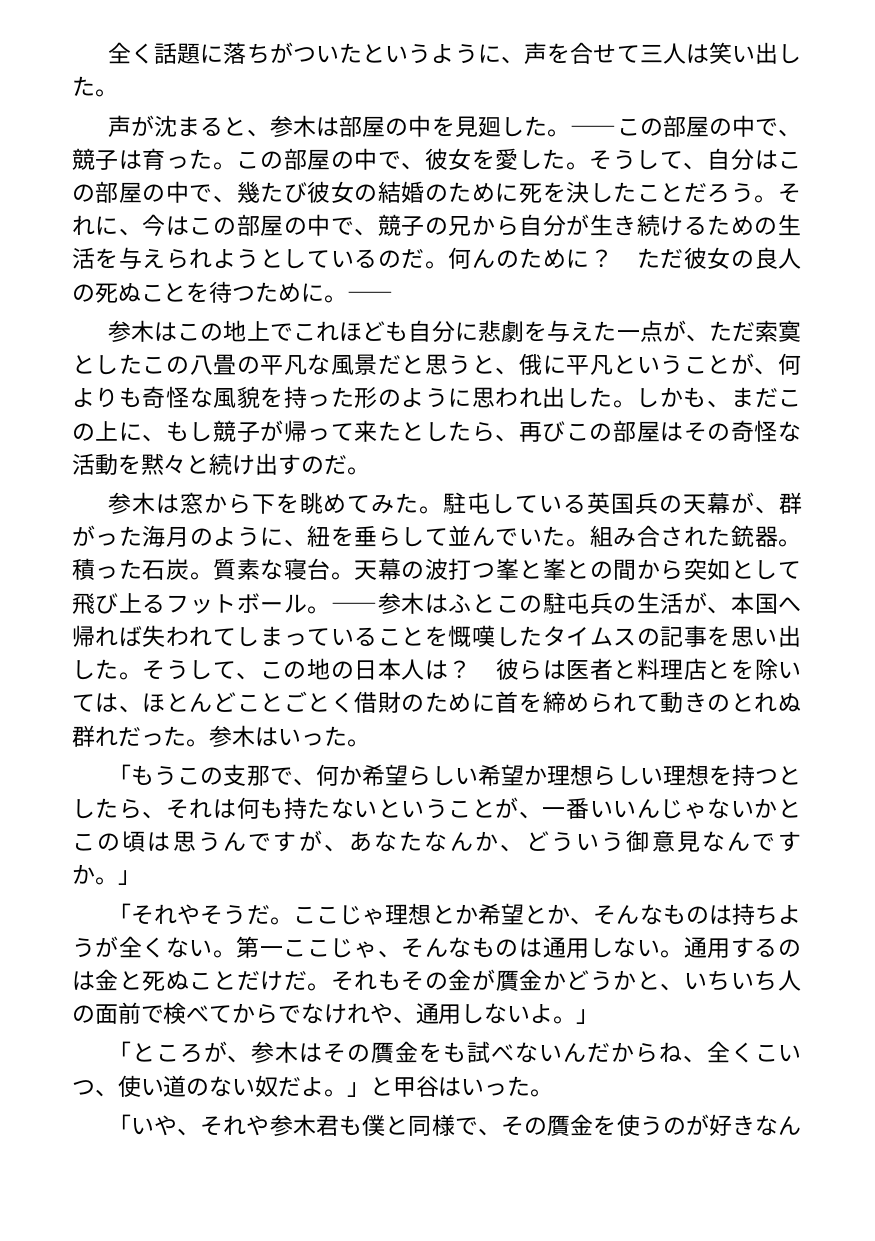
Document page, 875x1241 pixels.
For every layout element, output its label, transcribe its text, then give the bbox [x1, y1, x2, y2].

text 参木はこの地上でこれほども自分に悲劇を与えた一点が、ただ索寞としたこの八畳の平凡な風景だと思うと、俄に平凡ということが、何よりも奇怪な風貌を持った形のように思われ出した。しかも、まだこの上に、もし競子が帰って来たとしたら、再びこの部屋はその奇怪な活動を黙々と続け出すのだ。 [72, 314, 802, 480]
text 全く話題に落ちがついたというように、声を合せて三人は笑い出した。 [72, 36, 802, 102]
text 「それやそうだ。ここじゃ理想とか希望とか、そんなものは持ちようが全くない。第一ここじゃ、そんなものは通用しない。通用するのは金と死ぬことだけだ。それもその金が贋金かどうかと、いちいち人の面前で検べてからでなけれや、通用しないよ。」 [72, 896, 802, 1029]
text 「いや、それや参木君も僕と同様で、その贋金を使うのが好きなん [72, 1108, 802, 1141]
text 声が沈まると、参木は部屋の中を見廻した。――この部屋の中で、競子は育った。この部屋の中で、彼女を愛した。そうして、自分はこの部屋の中で、幾たび彼女の結婚のために死を決したことだろう。それに、今はこの部屋の中で、競子の兄から自分が生き続けるための生活を与えられようとしているのだ。何んのために？ ただ彼女の良人の死ぬことを待つために。―― [72, 108, 802, 308]
text 「もうこの支那で、何か希望らしい希望か理想らしい理想を持つとしたら、それは何も持たないということが、一番いいんじゃないかとこの頃は思うんですが、あなたなんか、どういう御意見なんですか。」 [72, 758, 802, 891]
text 「ところが、参木はその贋金をも試べないんだからね、全くこいつ、使い道のない奴だよ。」と甲谷はいった。 [72, 1035, 802, 1102]
text 参木は窓から下を眺めてみた。駐屯している英国兵の天幕が、群がった海月のように、紐を垂らして並んでいた。組み合された銃器。積った石炭。質素な寝台。天幕の波打つ峯と峯との間から突如として飛び上るフットボール。――参木はふとこの駐屯兵の生活が、本国へ帰れば失われてしまっていることを慨嘆したタイムスの記事を思い出した。そうして、この地の日本人は？ 彼らは医者と料理店とを除いては、ほとんどことごとく借財のために首を締められて動きのとれぬ群れだった。参木はいった。 [72, 486, 802, 752]
